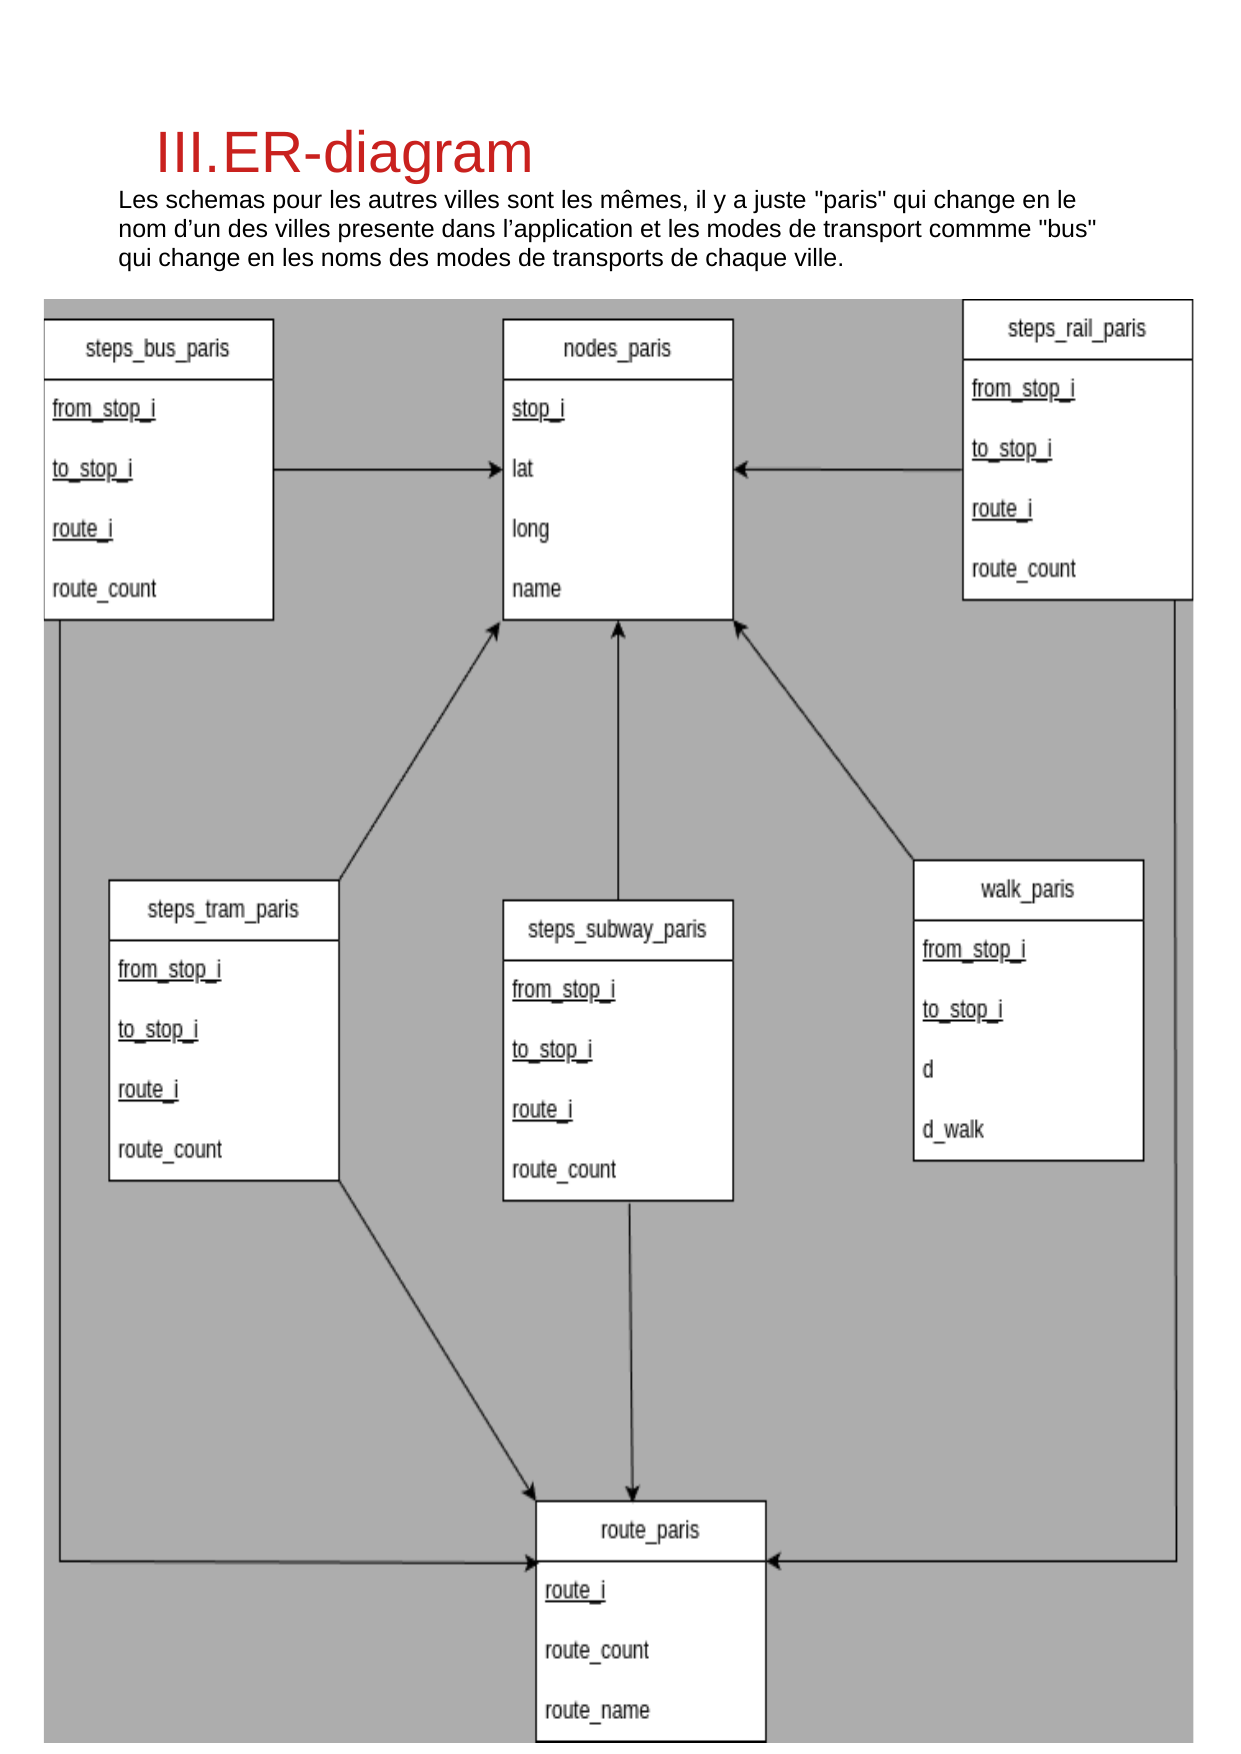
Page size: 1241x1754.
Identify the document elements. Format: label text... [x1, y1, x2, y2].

text Les schemas pour les autres villes sont les mêmes, il y a juste "paris" qui change en le nom d’un des villes presente dans l’application et les modes de transport commme "bus" qui change en les noms des modes de transports de chaque ville. [118, 185, 1122, 271]
picture [43, 299, 1194, 1743]
list ER-diagram [156, 118, 1122, 185]
